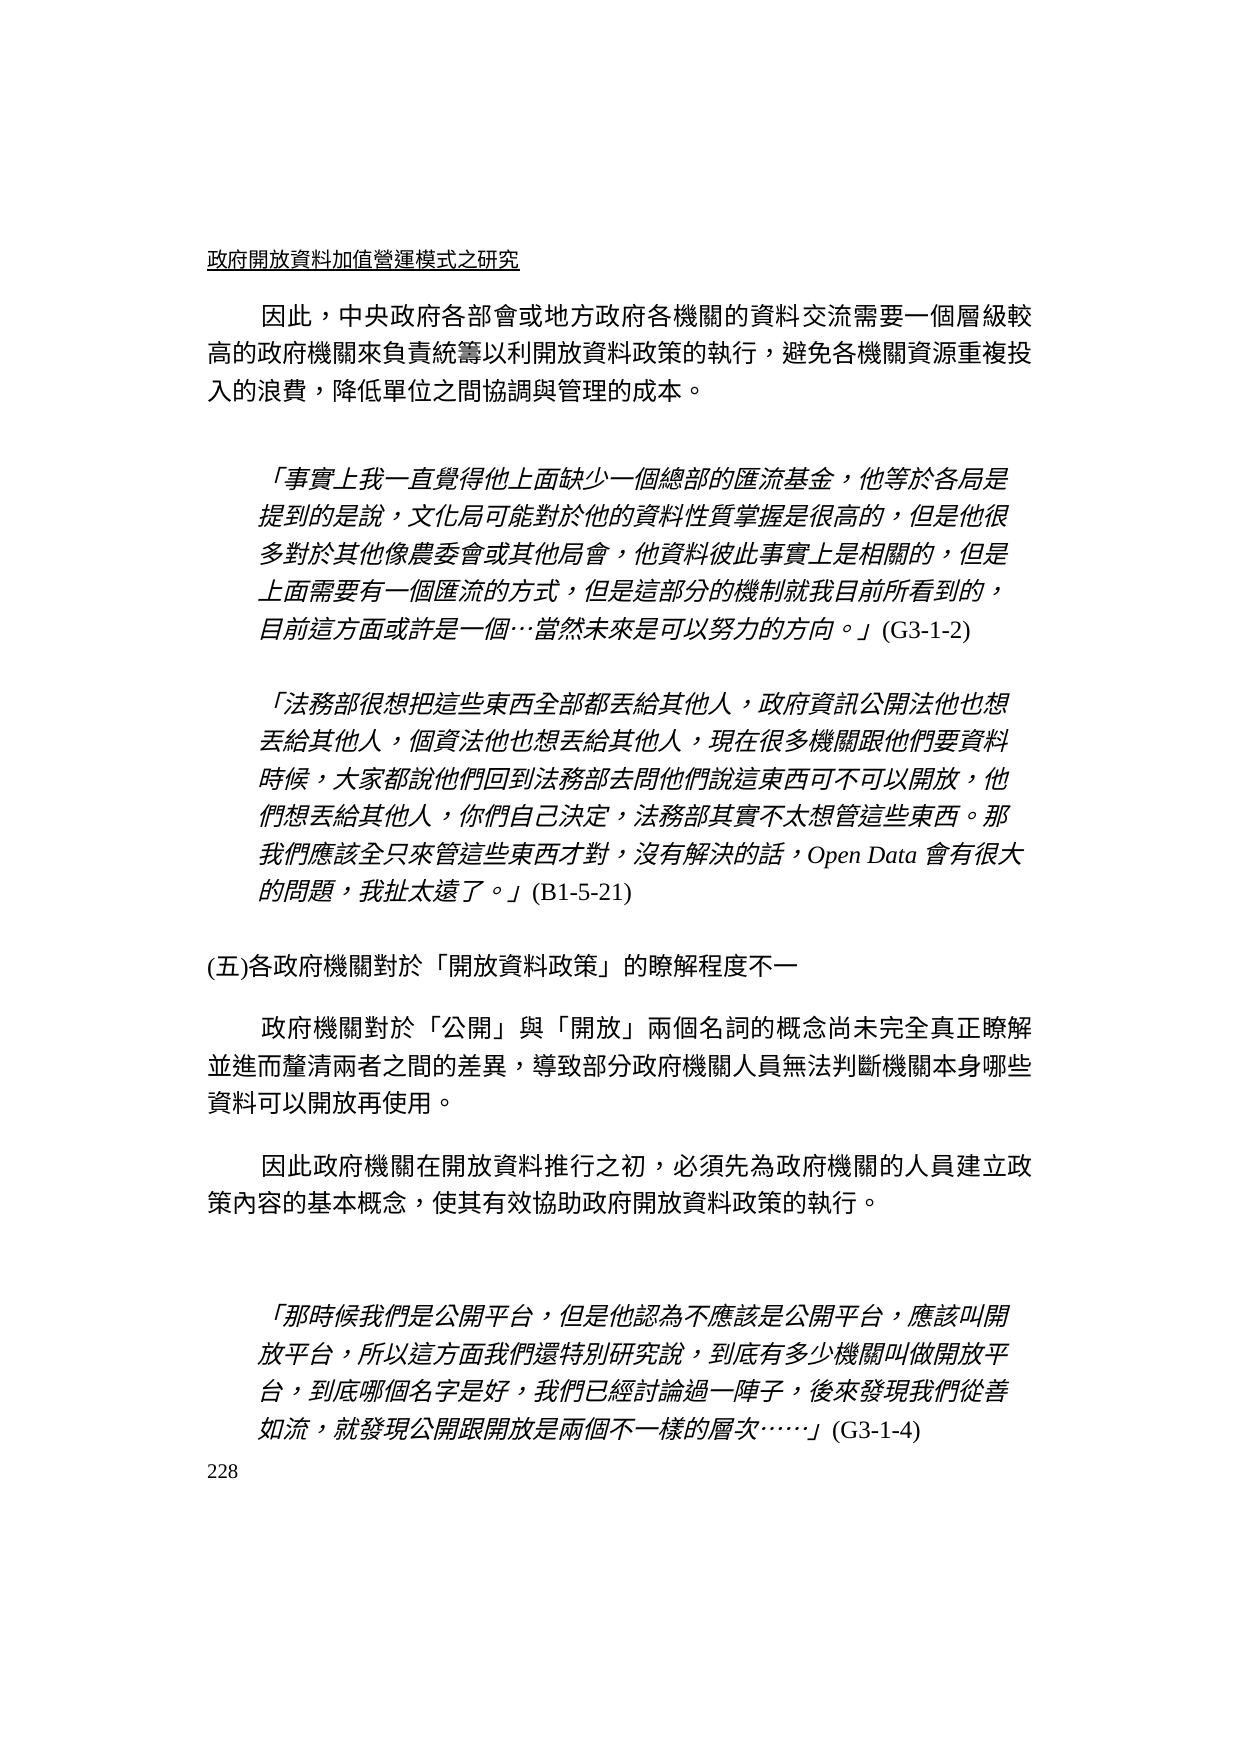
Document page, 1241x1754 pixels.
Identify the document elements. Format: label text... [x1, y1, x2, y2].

text 「法務部很想把這些東西全部都丟給其他人，政府資訊公開法他也想丟給其他人，個資法他也想丟給其他人，現在很多機關跟他們要資料時候，大家都說他們回到法務部去問他們說這東西可不可以開放，他們想丟給其他人，你們自己決定，法務部其實不太想管這些東西。那我們應該全只來管這些東西才對，沒有解決的話，Open Data會有很大的問題，我扯太遠了。」(B1-5-21) [257, 683, 1033, 908]
text 「那時候我們是公開平台，但是他認為不應該是公開平台，應該叫開放平台，所以這方面我們還特別研究說，到底有多少機關叫做開放平台，到底哪個名字是好，我們已經討論過一陣子，後來發現我們從善如流，就發現公開跟開放是兩個不一樣的層次……」(G3-1-4) [257, 1295, 1033, 1445]
text 「事實上我一直覺得他上面缺少一個總部的匯流基金，他等於各局是提到的是說，文化局可能對於他的資料性質掌握是很高的，但是他很多對於其他像農委會或其他局會，他資料彼此事實上是相關的，但是上面需要有一個匯流的方式，但是這部分的機制就我目前所看到的，目前這方面或許是一個…當然未來是可以努力的方向。」(G3-1-2) [257, 458, 1033, 645]
text (五)各政府機關對於「開放資料政策」的瞭解程度不一 [207, 945, 1033, 983]
text 因此，中央政府各部會或地方政府各機關的資料交流需要一個層級較高的政府機關來負責統籌以利開放資料政策的執行，避免各機關資源重複投入的浪費，降低單位之間協調與管理的成本。 [207, 295, 1033, 408]
text 政府機關對於「公開」與「開放」兩個名詞的概念尚未完全真正瞭解並進而釐清兩者之間的差異，導致部分政府機關人員無法判斷機關本身哪些資料可以開放再使用。 [207, 1008, 1033, 1120]
text 因此政府機關在開放資料推行之初，必須先為政府機關的人員建立政策內容的基本概念，使其有效協助政府開放資料政策的執行。 [207, 1145, 1033, 1220]
